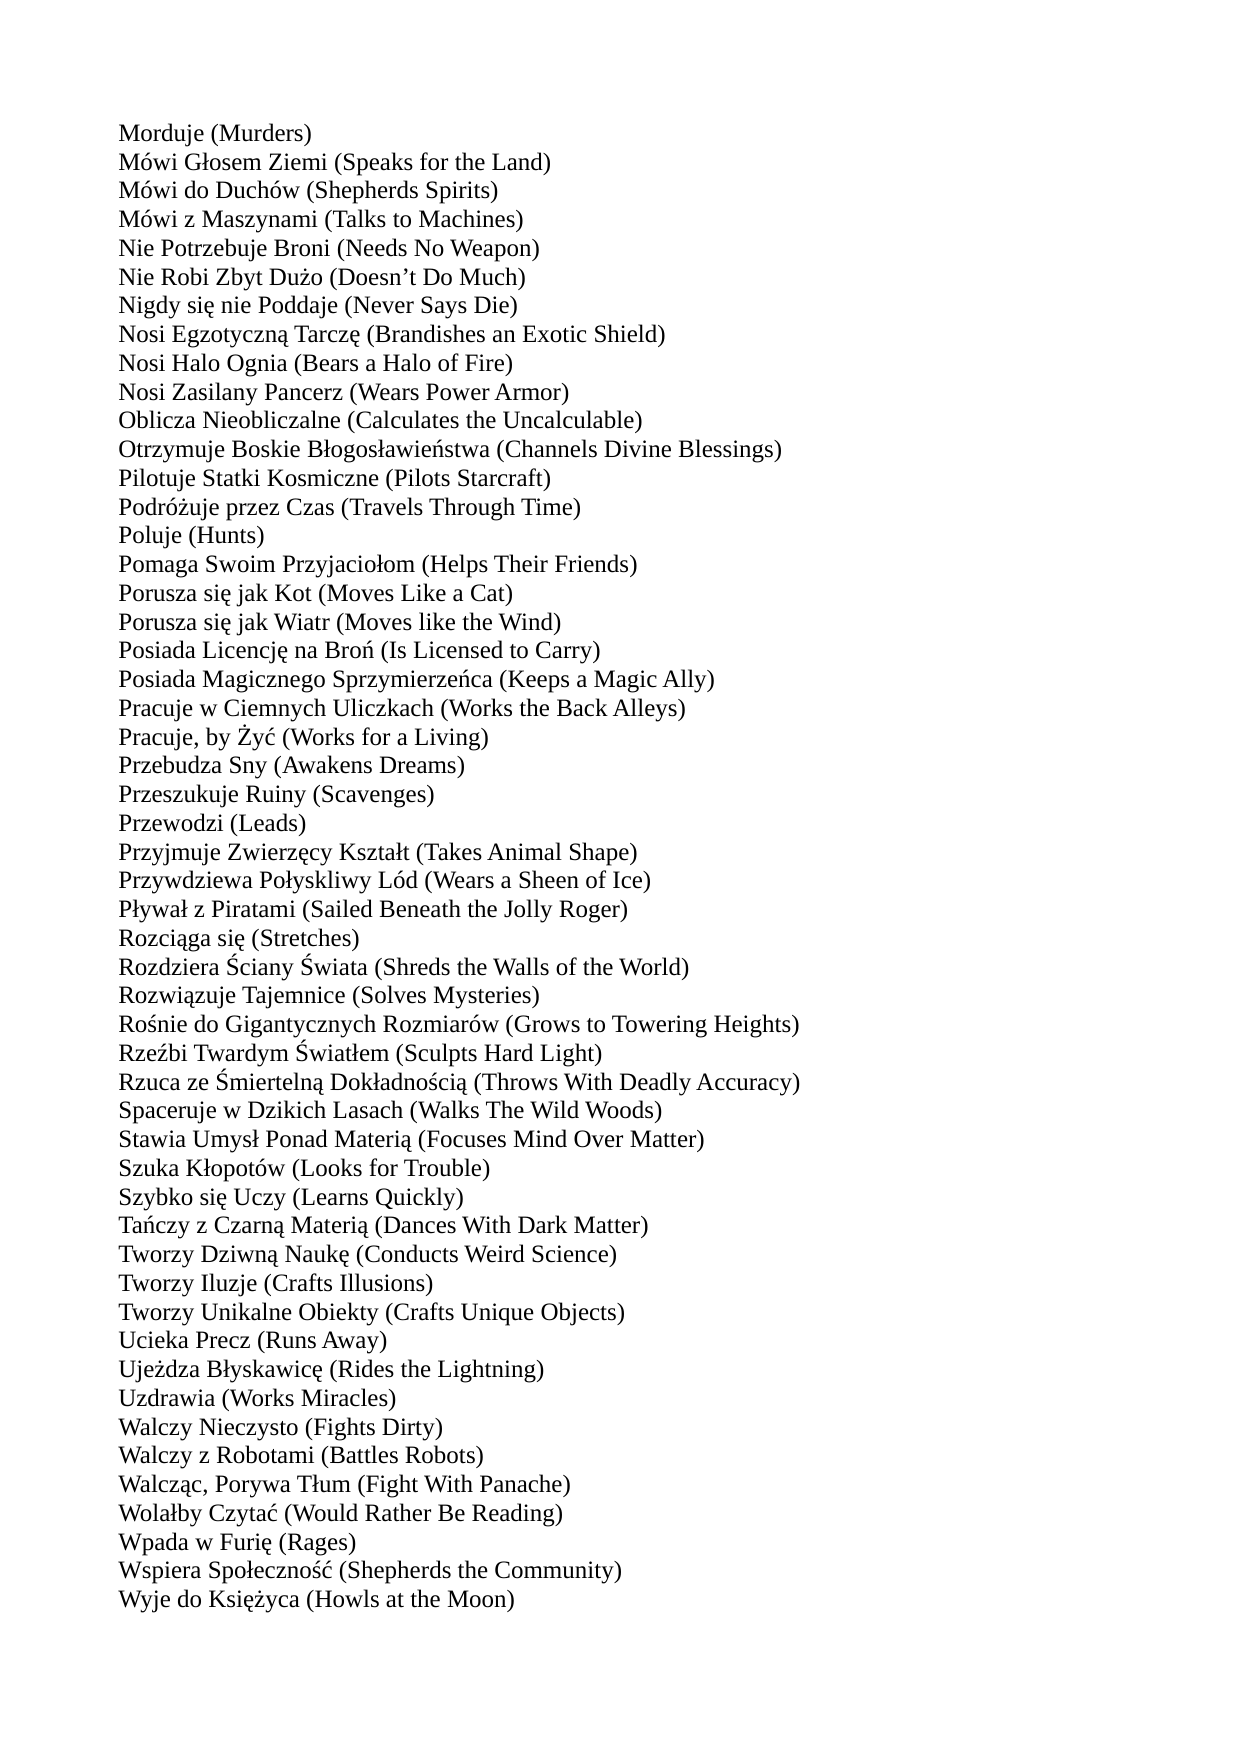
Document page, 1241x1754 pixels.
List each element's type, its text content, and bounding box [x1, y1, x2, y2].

text Rozciąga się (Stretches) [118, 923, 1122, 952]
text Poluje (Hunts) [118, 521, 1122, 549]
text Przeszukuje Ruiny (Scavenges) [118, 779, 1122, 808]
text Tańczy z Czarną Materią (Dances With Dark Matter) [118, 1211, 1122, 1239]
text Pływał z Piratami (Sailed Beneath the Jolly Roger) [118, 894, 1122, 923]
text Walczy z Robotami (Battles Robots) [118, 1441, 1122, 1469]
text Tworzy Unikalne Obiekty (Crafts Unique Objects) [118, 1297, 1122, 1326]
text Nie Potrzebuje Broni (Needs No Weapon) [118, 233, 1122, 262]
text Szybko się Uczy (Learns Quickly) [118, 1182, 1122, 1211]
text Uzdrawia (Works Miracles) [118, 1383, 1122, 1412]
text Pracuje w Ciemnych Uliczkach (Works the Back Alleys) [118, 693, 1122, 722]
text Rzeźbi Twardym Światłem (Sculpts Hard Light) [118, 1038, 1122, 1067]
text Pilotuje Statki Kosmiczne (Pilots Starcraft) [118, 463, 1122, 492]
text Walcząc, Porywa Tłum (Fight With Panache) [118, 1469, 1122, 1498]
text Ucieka Precz (Runs Away) [118, 1326, 1122, 1354]
text Porusza się jak Wiatr (Moves like the Wind) [118, 607, 1122, 636]
text Spaceruje w Dzikich Lasach (Walks The Wild Woods) [118, 1096, 1122, 1124]
text Porusza się jak Kot (Moves Like a Cat) [118, 578, 1122, 607]
text Wpada w Furię (Rages) [118, 1527, 1122, 1556]
text Wolałby Czytać (Would Rather Be Reading) [118, 1498, 1122, 1527]
text Otrzymuje Boskie Błogosławieństwa (Channels Divine Blessings) [118, 434, 1122, 463]
text Nosi Zasilany Pancerz (Wears Power Armor) [118, 377, 1122, 406]
text Morduje (Murders) [118, 118, 1122, 147]
text Nosi Halo Ognia (Bears a Halo of Fire) [118, 348, 1122, 377]
text Walczy Nieczysto (Fights Dirty) [118, 1412, 1122, 1441]
text Rzuca ze Śmiertelną Dokładnością (Throws With Deadly Accuracy) [118, 1067, 1122, 1096]
text Rozwiązuje Tajemnice (Solves Mysteries) [118, 981, 1122, 1009]
text Tworzy Iluzje (Crafts Illusions) [118, 1268, 1122, 1297]
text Nosi Egzotyczną Tarczę (Brandishes an Exotic Shield) [118, 319, 1122, 348]
text Nigdy się nie Poddaje (Never Says Die) [118, 291, 1122, 319]
text Przyjmuje Zwierzęcy Kształt (Takes Animal Shape) [118, 837, 1122, 866]
text Ujeżdza Błyskawicę (Rides the Lightning) [118, 1354, 1122, 1383]
text Podróżuje przez Czas (Travels Through Time) [118, 492, 1122, 521]
text Wyje do Księżyca (Howls at the Moon) [118, 1584, 1122, 1613]
text Stawia Umysł Ponad Materią (Focuses Mind Over Matter) [118, 1124, 1122, 1153]
text Przebudza Sny (Awakens Dreams) [118, 751, 1122, 779]
text Nie Robi Zbyt Dużo (Doesn’t Do Much) [118, 262, 1122, 291]
text Tworzy Dziwną Naukę (Conducts Weird Science) [118, 1239, 1122, 1268]
text Oblicza Nieobliczalne (Calculates the Uncalculable) [118, 406, 1122, 434]
text Pomaga Swoim Przyjaciołom (Helps Their Friends) [118, 549, 1122, 578]
text Mówi do Duchów (Shepherds Spirits) [118, 176, 1122, 204]
text Posiada Licencję na Broń (Is Licensed to Carry) [118, 636, 1122, 664]
text Mówi z Maszynami (Talks to Machines) [118, 204, 1122, 233]
text Szuka Kłopotów (Looks for Trouble) [118, 1153, 1122, 1182]
text Mówi Głosem Ziemi (Speaks for the Land) [118, 147, 1122, 176]
text Rośnie do Gigantycznych Rozmiarów (Grows to Towering Heights) [118, 1009, 1122, 1038]
text Pracuje, by Żyć (Works for a Living) [118, 722, 1122, 751]
text Posiada Magicznego Sprzymierzeńca (Keeps a Magic Ally) [118, 664, 1122, 693]
text Przewodzi (Leads) [118, 808, 1122, 837]
text Rozdziera Ściany Świata (Shreds the Walls of the World) [118, 952, 1122, 981]
text Przywdziewa Połyskliwy Lód (Wears a Sheen of Ice) [118, 866, 1122, 894]
text Wspiera Społeczność (Shepherds the Community) [118, 1556, 1122, 1584]
